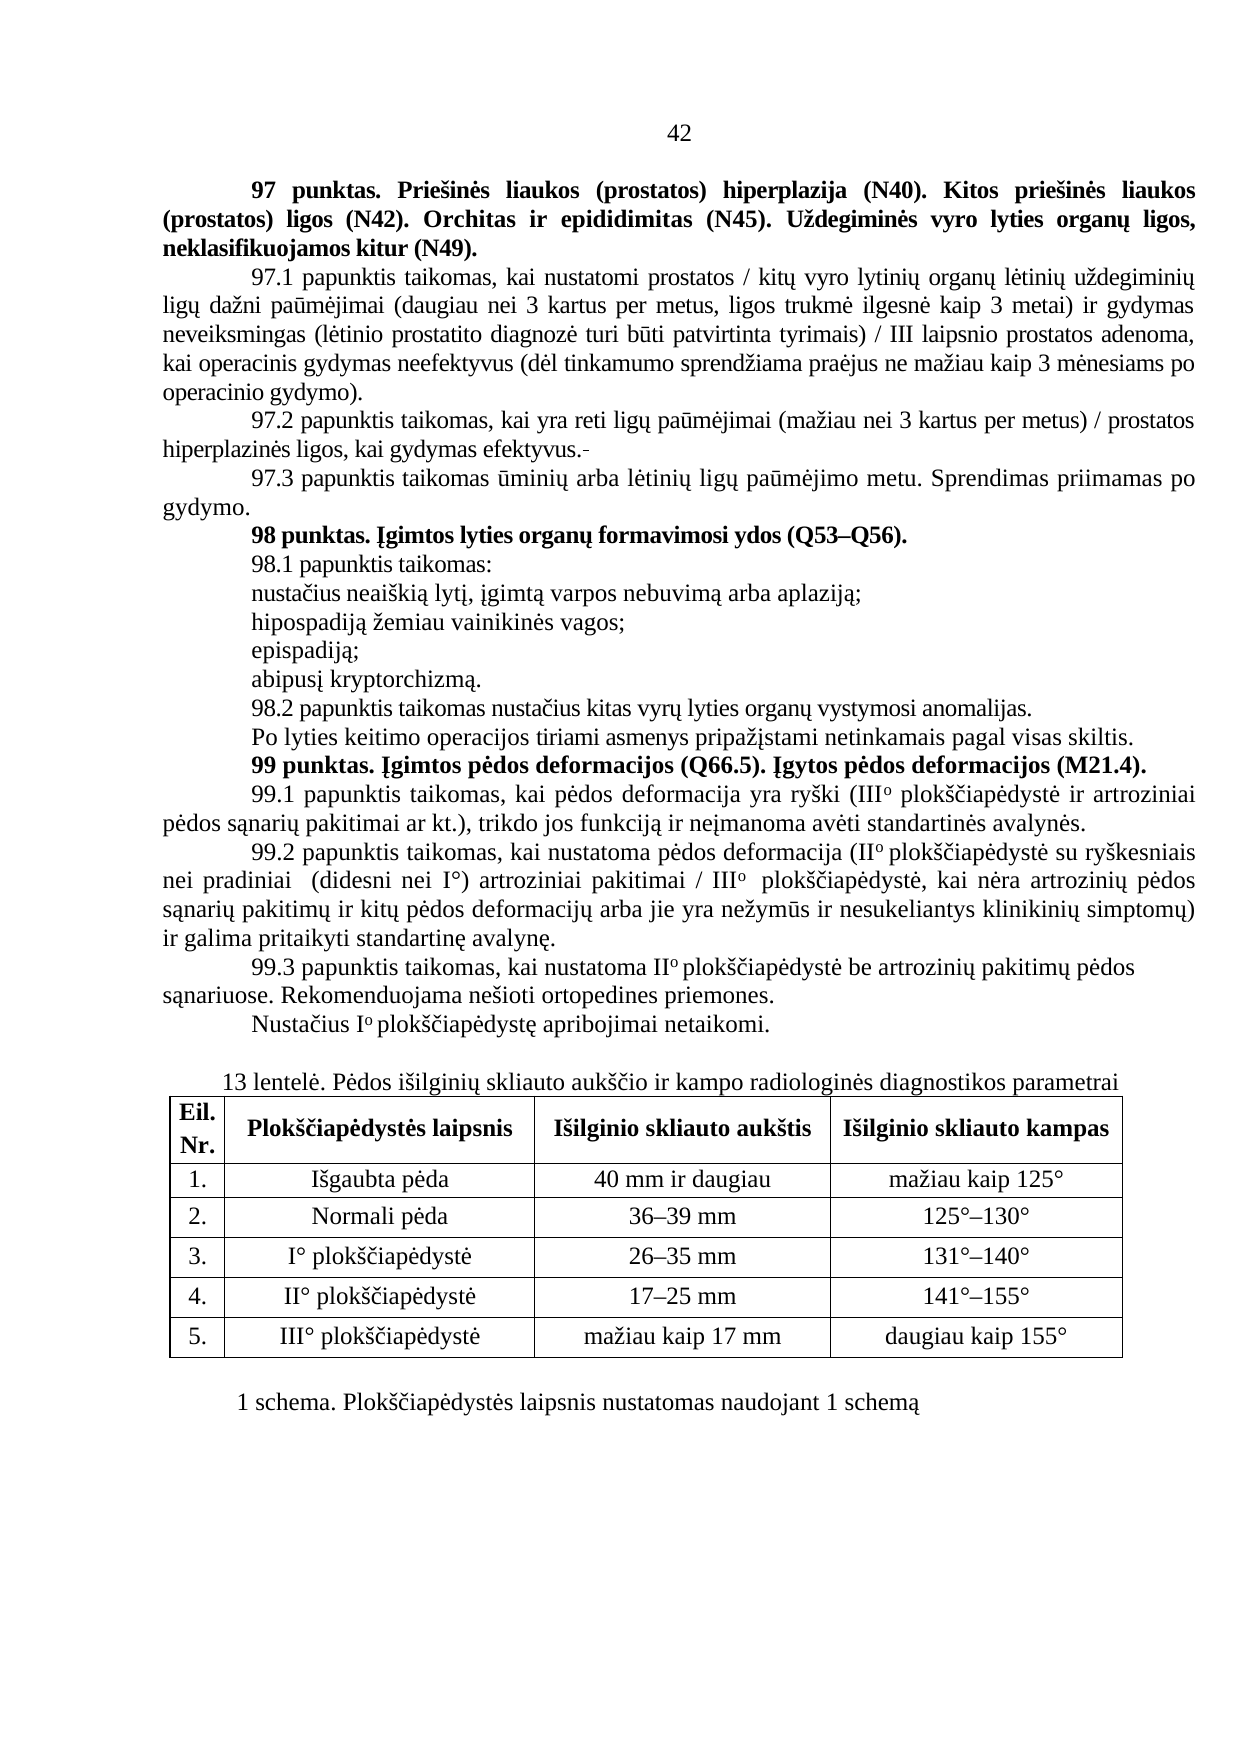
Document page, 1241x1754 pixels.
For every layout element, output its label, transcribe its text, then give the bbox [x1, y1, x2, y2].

text 99 punktas. Įgimtos pėdos deformacijos (Q66.5). Įgytos pėdos deformacijos (M21.4). [162, 751, 1196, 779]
text hipospadiją žemiau vainikinės vagos; [162, 607, 1196, 636]
table_cell 1. [171, 1164, 224, 1197]
text 99.1 papunktis taikomas, kai pėdos deformacija yra ryški (IIIo plokščiapėdystė ir artroziniai pėdos sąnarių pakitimai ar kt.), trikdo jos funkciją ir neįmanoma avėti standartinės avalynės. [162, 779, 1196, 837]
table_cell 26–35 mm [535, 1238, 830, 1277]
text Nustačius Io plokščiapėdystę apribojimai netaikomi. [162, 1009, 1196, 1038]
text 98 punktas. Įgimtos lyties organų formavimosi ydos (Q53–Q56). [162, 521, 1196, 549]
table_header Plokščiapėdystės laipsnis [225, 1097, 534, 1163]
table_cell daugiau kaip 155° [831, 1318, 1122, 1357]
table_cell 40 mm ir daugiau [535, 1164, 830, 1197]
table_cell II° plokščiapėdystė [225, 1278, 534, 1317]
text Po lyties keitimo operacijos tiriami asmenys pripažįstami netinkamais pagal visas skiltis. [162, 722, 1196, 751]
table_header Išilginio skliauto kampas [831, 1097, 1122, 1163]
text 97.2 papunktis taikomas, kai yra reti ligų paūmėjimai (mažiau nei 3 kartus per metus) / prostatos hiperplazinės ligos, kai gydymas efektyvus. [162, 406, 1196, 463]
text 99.3 papunktis taikomas, kai nustatoma IIo plokščiapėdystė be artrozinių pakitimų pėdos sąnariuose. Rekomenduojama nešioti ortopedines priemones. [162, 952, 1196, 1009]
table_cell 17–25 mm [535, 1278, 830, 1317]
text 97.1 papunktis taikomas, kai nustatomi prostatos / kitų vyro lytinių organų lėtinių uždegiminių ligų dažni paūmėjimai (daugiau nei 3 kartus per metus, ligos trukmė ilgesnė kaip 3 metai) ir gydymas neveiksmingas (lėtinio prostatito diagnozė turi būti patvirtinta tyrimais) / III laipsnio prostatos adenoma, kai operacinis gydymas neefektyvus (dėl tinkamumo sprendžiama praėjus ne mažiau kaip 3 mėnesiams po operacinio gydymo). [162, 262, 1196, 406]
text abipusį kryptorchizmą. [162, 664, 1196, 693]
table_cell 3. [171, 1238, 224, 1277]
table_cell III° plokščiapėdystė [225, 1318, 534, 1357]
table_cell Normali pėda [225, 1198, 534, 1237]
table_cell 125°–130° [831, 1198, 1122, 1237]
table_cell 131°–140° [831, 1238, 1122, 1277]
text 97.3 papunktis taikomas ūminių arba lėtinių ligų paūmėjimo metu. Sprendimas priimamas po gydymo. [162, 463, 1196, 521]
text 99.2 papunktis taikomas, kai nustatoma pėdos deformacija (IIo plokščiapėdystė su ryškesniais nei pradiniai (didesni nei I°) artroziniai pakitimai / IIIo plokščiapėdystė, kai nėra artrozinių pėdos sąnarių pakitimų ir kitų pėdos deformacijų arba jie yra nežymūs ir nesukeliantys klinikinių simptomų) ir galima pritaikyti standartinę avalynę. [162, 837, 1196, 952]
table_cell mažiau kaip 125° [831, 1164, 1122, 1197]
text nustačius neaiškią lytį, įgimtą varpos nebuvimą arba aplaziją; [162, 578, 1196, 607]
text 1 schema. Plokščiapėdystės laipsnis nustatomas naudojant 1 schemą [162, 1387, 1196, 1415]
text 98.2 papunktis taikomas nustačius kitas vyrų lyties organų vystymosi anomalijas. [162, 693, 1196, 722]
text 98.1 papunktis taikomas: [162, 549, 1196, 578]
table_cell 4. [171, 1278, 224, 1317]
table_cell 36–39 mm [535, 1198, 830, 1237]
table_header Eil. Nr. [171, 1097, 224, 1163]
text 13 lentelė. Pėdos išilginių skliauto aukščio ir kampo radiologinės diagnostikos parametrai [162, 1067, 1196, 1096]
table_header Išilginio skliauto aukštis [535, 1097, 830, 1163]
table_cell Išgaubta pėda [225, 1164, 534, 1197]
text 97 punktas. Priešinės liaukos (prostatos) hiperplazija (N40). Kitos priešinės liaukos (prostatos) ligos (N42). Orchitas ir epididimitas (N45). Uždegiminės vyro lyties organų ligos, neklasifikuojamos kitur (N49). [162, 176, 1196, 262]
table_cell 141°–155° [831, 1278, 1122, 1317]
table_cell mažiau kaip 17 mm [535, 1318, 830, 1357]
text epispadiją; [162, 636, 1196, 664]
table_cell I° plokščiapėdystė [225, 1238, 534, 1277]
table_cell 5. [171, 1318, 224, 1357]
table_cell 2. [171, 1198, 224, 1237]
